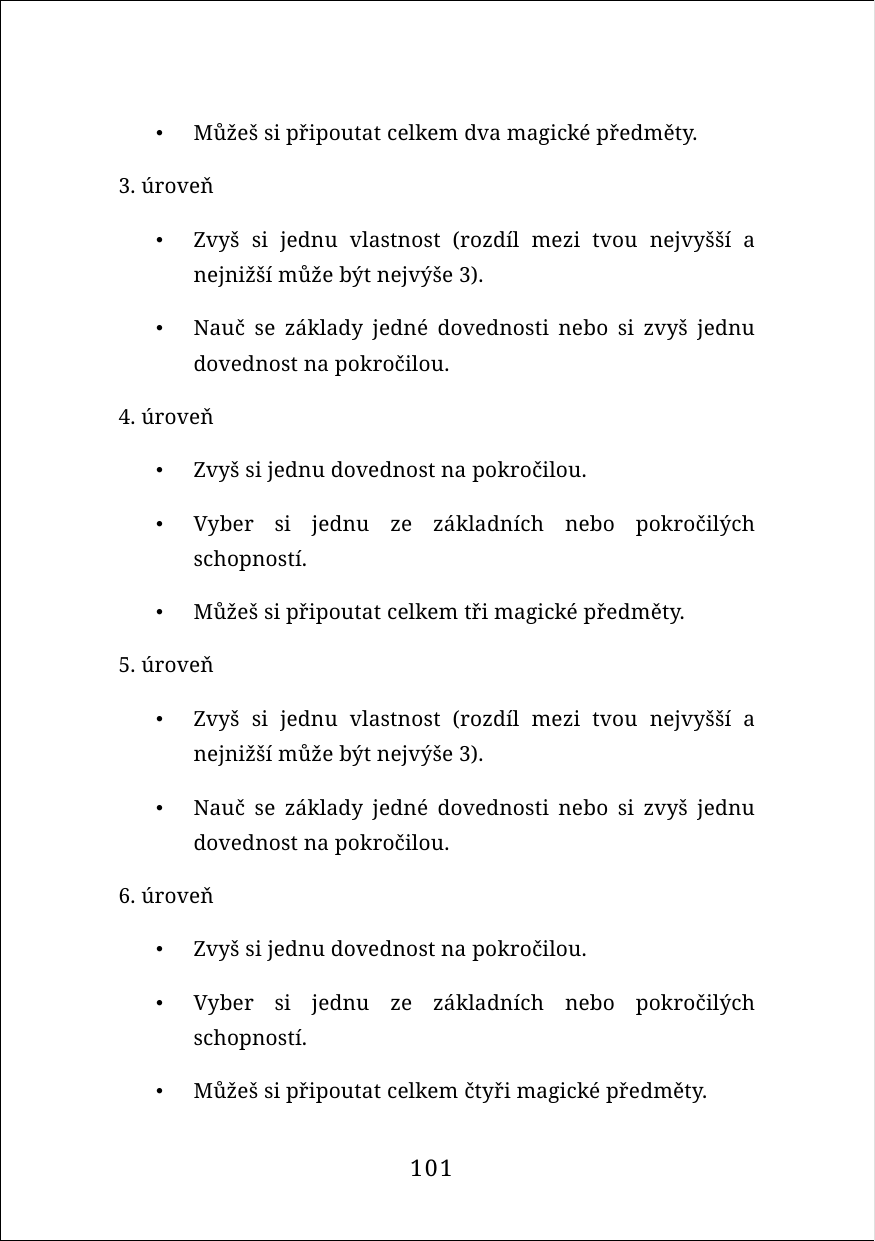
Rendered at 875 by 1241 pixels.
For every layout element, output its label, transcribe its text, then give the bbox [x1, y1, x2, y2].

list Vyber si jednu ze základních nebo pokročilých schopností. [156, 509, 756, 573]
list Zvyš si jednu dovednost na pokročilou. [156, 455, 756, 484]
list Nauč se základy jedné dovednosti nebo si zvyš jednu dovednost na pokročilou. [156, 793, 756, 857]
list Zvyš si jednu dovednost na pokročilou. [156, 934, 756, 963]
list Vyber si jednu ze základních nebo pokročilých schopností. [156, 988, 756, 1052]
list Můžeš si připoutat celkem čtyři magické předměty. [156, 1077, 756, 1105]
text 5. úroveň [118, 651, 756, 679]
list Zvyš si jednu vlastnost (rozdíl mezi tvou nejvyšší a nejnižší může být nejvýše 3). [156, 225, 756, 289]
list Můžeš si připoutat celkem dva magické předměty. [156, 118, 756, 147]
text 6. úroveň [118, 881, 756, 910]
list Zvyš si jednu vlastnost (rozdíl mezi tvou nejvyšší a nejnižší může být nejvýše 3). [156, 704, 756, 768]
list Můžeš si připoutat celkem tři magické předměty. [156, 597, 756, 626]
text 3. úroveň [118, 171, 756, 200]
text 4. úroveň [118, 402, 756, 431]
list Nauč se základy jedné dovednosti nebo si zvyš jednu dovednost na pokročilou. [156, 313, 756, 377]
